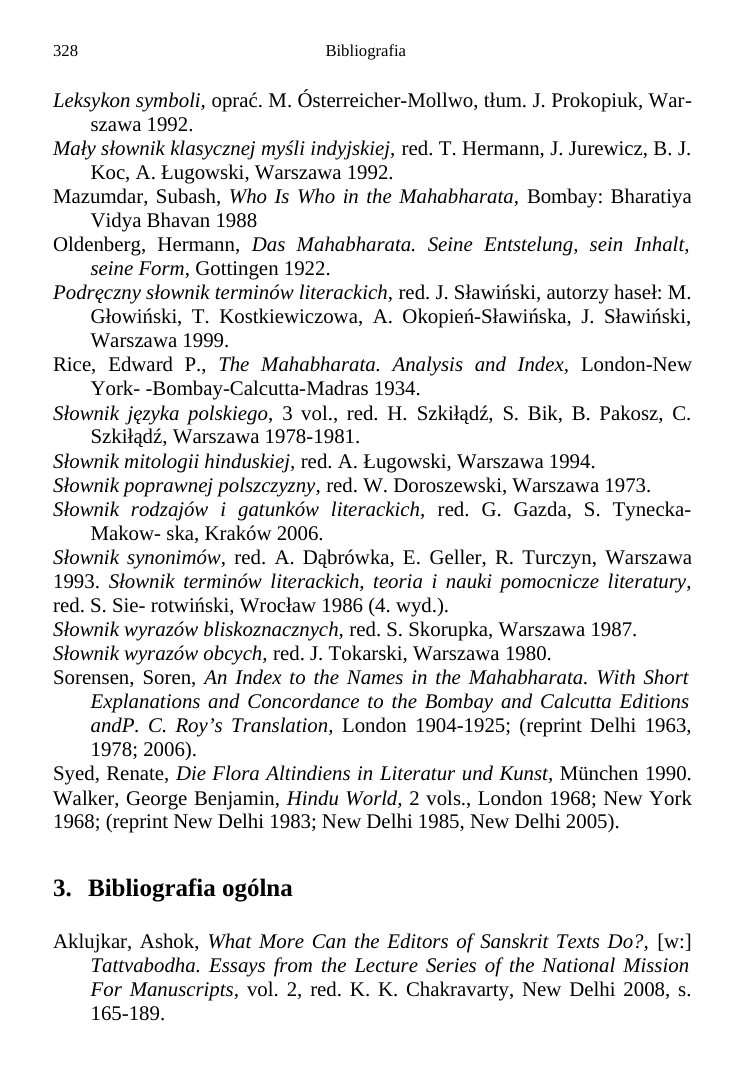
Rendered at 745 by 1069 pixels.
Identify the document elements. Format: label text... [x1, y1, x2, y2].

text Słownik wyrazów bliskoznacznych, red. S. Skorupka, Warszawa 1987. [53, 617, 692, 641]
text Podręczny słownik terminów literackich, red. J. Sławiński, autorzy haseł: M. Głowiński, T. Kostkiewiczowa, A. Okopień-Sławińska, J. Sławiński, Warszawa 1999. [53, 280, 692, 352]
text Sorensen, Soren, An Index to the Names in the Mahabharata. With Short Explanations and Concordance to the Bombay and Calcutta Editions andP. C. Roy’s Translation, London 1904-1925; (reprint Delhi 1963, 1978; 2006). [53, 665, 692, 761]
text Leksykon symboli, oprać. M. Ósterreicher-Mollwo, tłum. J. Prokopiuk, War­szawa 1992. [53, 88, 692, 136]
text Mazumdar, Subash, Who Is Who in the Mahabharata, Bombay: Bharatiya Vidya Bhavan 1988 [53, 184, 692, 232]
text Słownik rodzajów i gatunków literackich, red. G. Gazda, S. Tynecka-Makow- ska, Kraków 2006. [53, 497, 692, 545]
subtitle 3. Bibliografia ogólna [53, 873, 692, 902]
text Słownik języka polskiego, 3 vol., red. H. Szkiłądź, S. Bik, B. Pakosz, C. Szki­łądź, Warszawa 1978-1981. [53, 400, 692, 448]
text Aklujkar, Ashok, What More Can the Editors of Sanskrit Texts Do?, [w:] Tattvabodha. Essays from the Lecture Series of the National Mission For Manuscripts, vol. 2, red. K. K. Chakravarty, New Delhi 2008, s. 165-189. [53, 929, 692, 1023]
text Słownik poprawnej polszczyzny, red. W. Doroszewski, Warszawa 1973. [53, 473, 692, 497]
text Syed, Renate, Die Flora Altindiens in Literatur und Kunst, München 1990. Walker, George Benjamin, Hindu World, 2 vols., London 1968; New York 1968; (reprint New Delhi 1983; New Delhi 1985, New Delhi 2005). [53, 761, 692, 833]
text Słownik mitologii hinduskiej, red. A. Ługowski, Warszawa 1994. [53, 448, 692, 473]
text Rice, Edward P., The Mahabharata. Analysis and Index, London-New York- -Bombay-Calcutta-Madras 1934. [53, 352, 692, 400]
text 328 Bibliografia [53, 41, 692, 60]
text Słownik wyrazów obcych, red. J. Tokarski, Warszawa 1980. [53, 641, 692, 665]
text Mały słownik klasycznej myśli indyjskiej, red. T. Hermann, J. Jurewicz, B. J. Koc, A. Ługowski, Warszawa 1992. [53, 136, 692, 184]
text Słownik synonimów, red. A. Dąbrówka, E. Geller, R. Turczyn, Warszawa 1993. Słownik terminów literackich, teoria i nauki pomocnicze literatury, red. S. Sie- rotwiński, Wrocław 1986 (4. wyd.). [53, 545, 692, 617]
text Oldenberg, Hermann, Das Mahabharata. Seine Entstelung, sein Inhalt, seine Form, Gottingen 1922. [53, 232, 692, 280]
